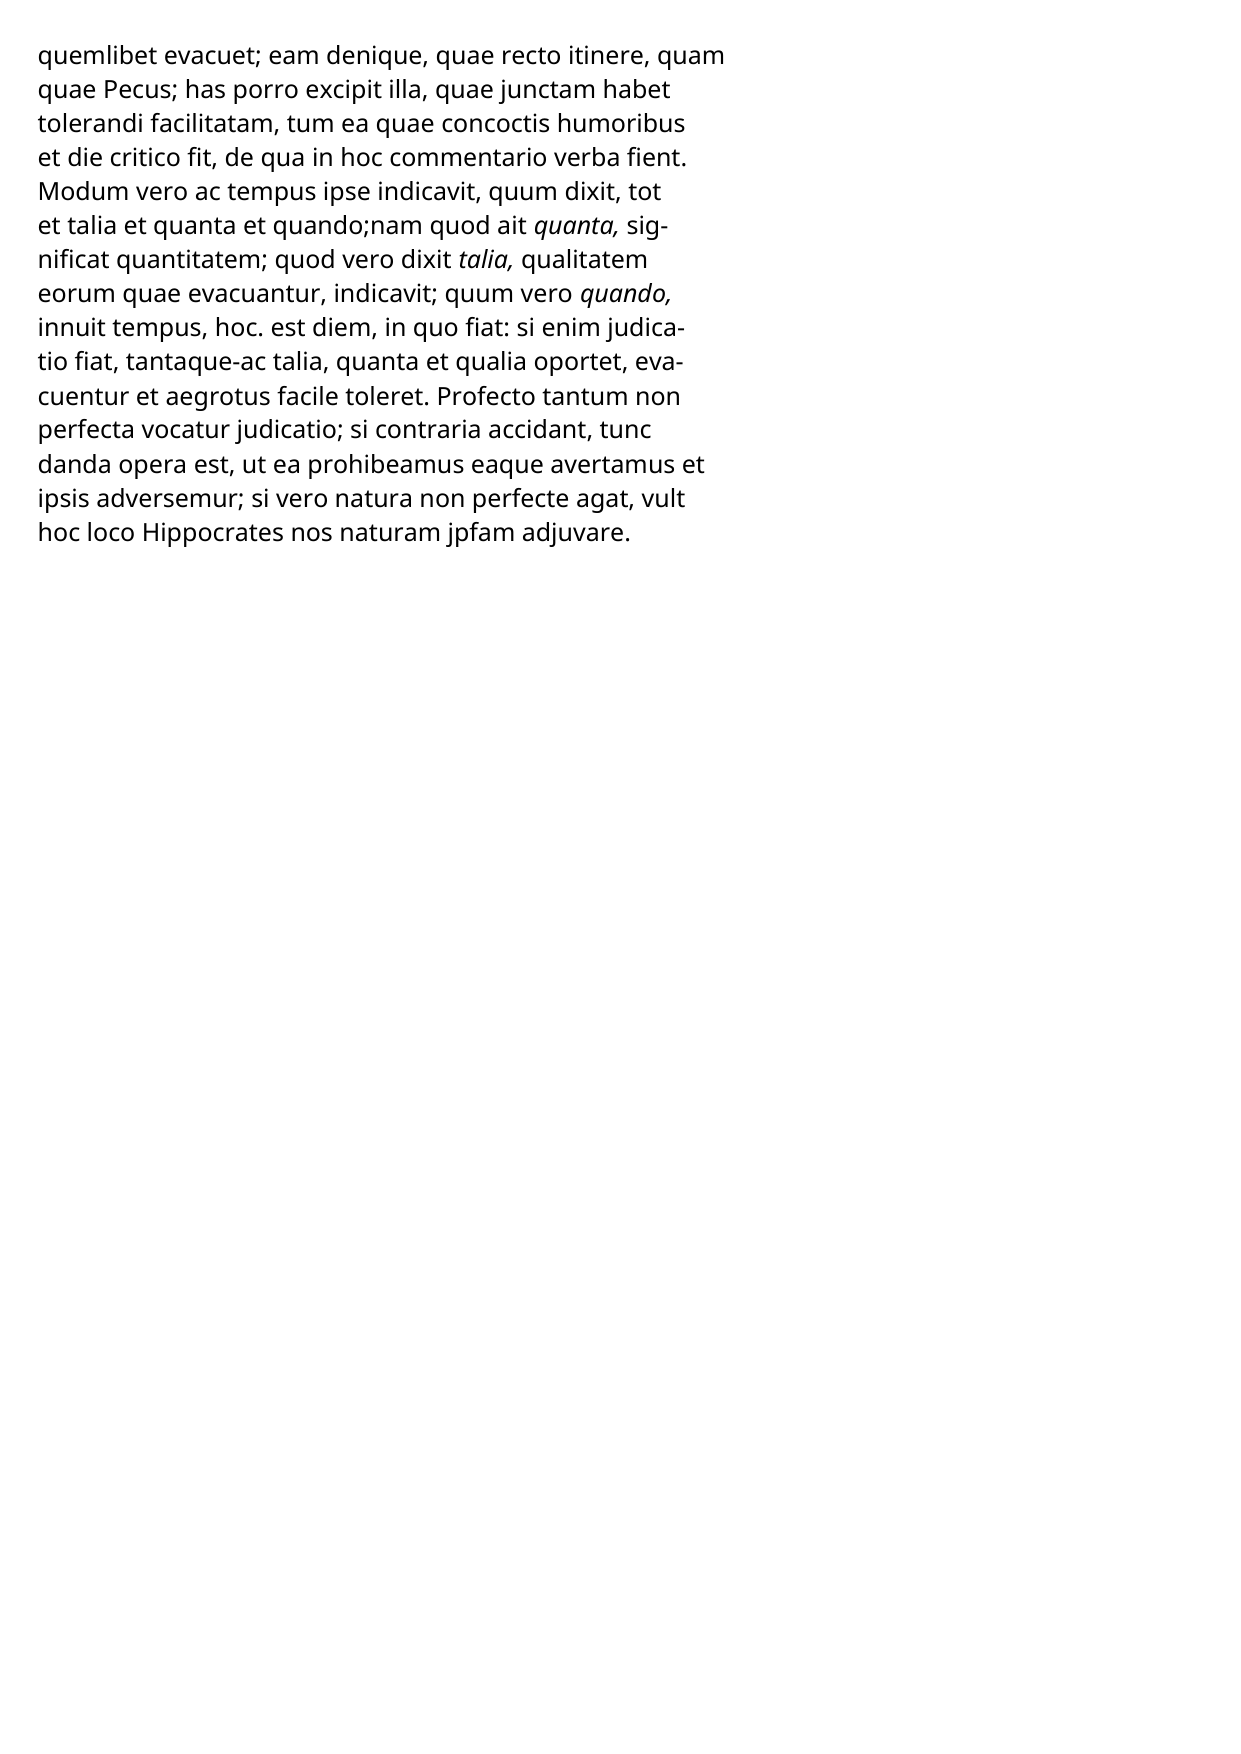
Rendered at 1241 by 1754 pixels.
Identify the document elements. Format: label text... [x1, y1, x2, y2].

text quemlibet evacuet; eam denique, quae recto itinere, quam quae Pecus; has porro excipit illa, quae junctam habet tolerandi facilitatam, tum ea quae concoctis humoribus et die critico fit, de qua in hoc commentario verba fient. Modum vero ac tempus ipse indicavit, quum dixit, tot et talia et quanta et quando;nam quod ait quanta, sig- nificat quantitatem; quod vero dixit talia, qualitatem eorum quae evacuantur, indicavit; quum vero quando, innuit tempus, hoc. est diem, in quo fiat: si enim judica- tio fiat, tantaque-ac talia, quanta et qualia oportet, eva- cuentur et aegrotus facile toleret. Profecto tantum non perfecta vocatur judicatio; si contraria accidant, tunc danda opera est, ut ea prohibeamus eaque avertamus et ipsis adversemur; si vero natura non perfecte agat, vult hoc loco Hippocrates nos naturam jpfam adjuvare. [37, 37, 1203, 548]
